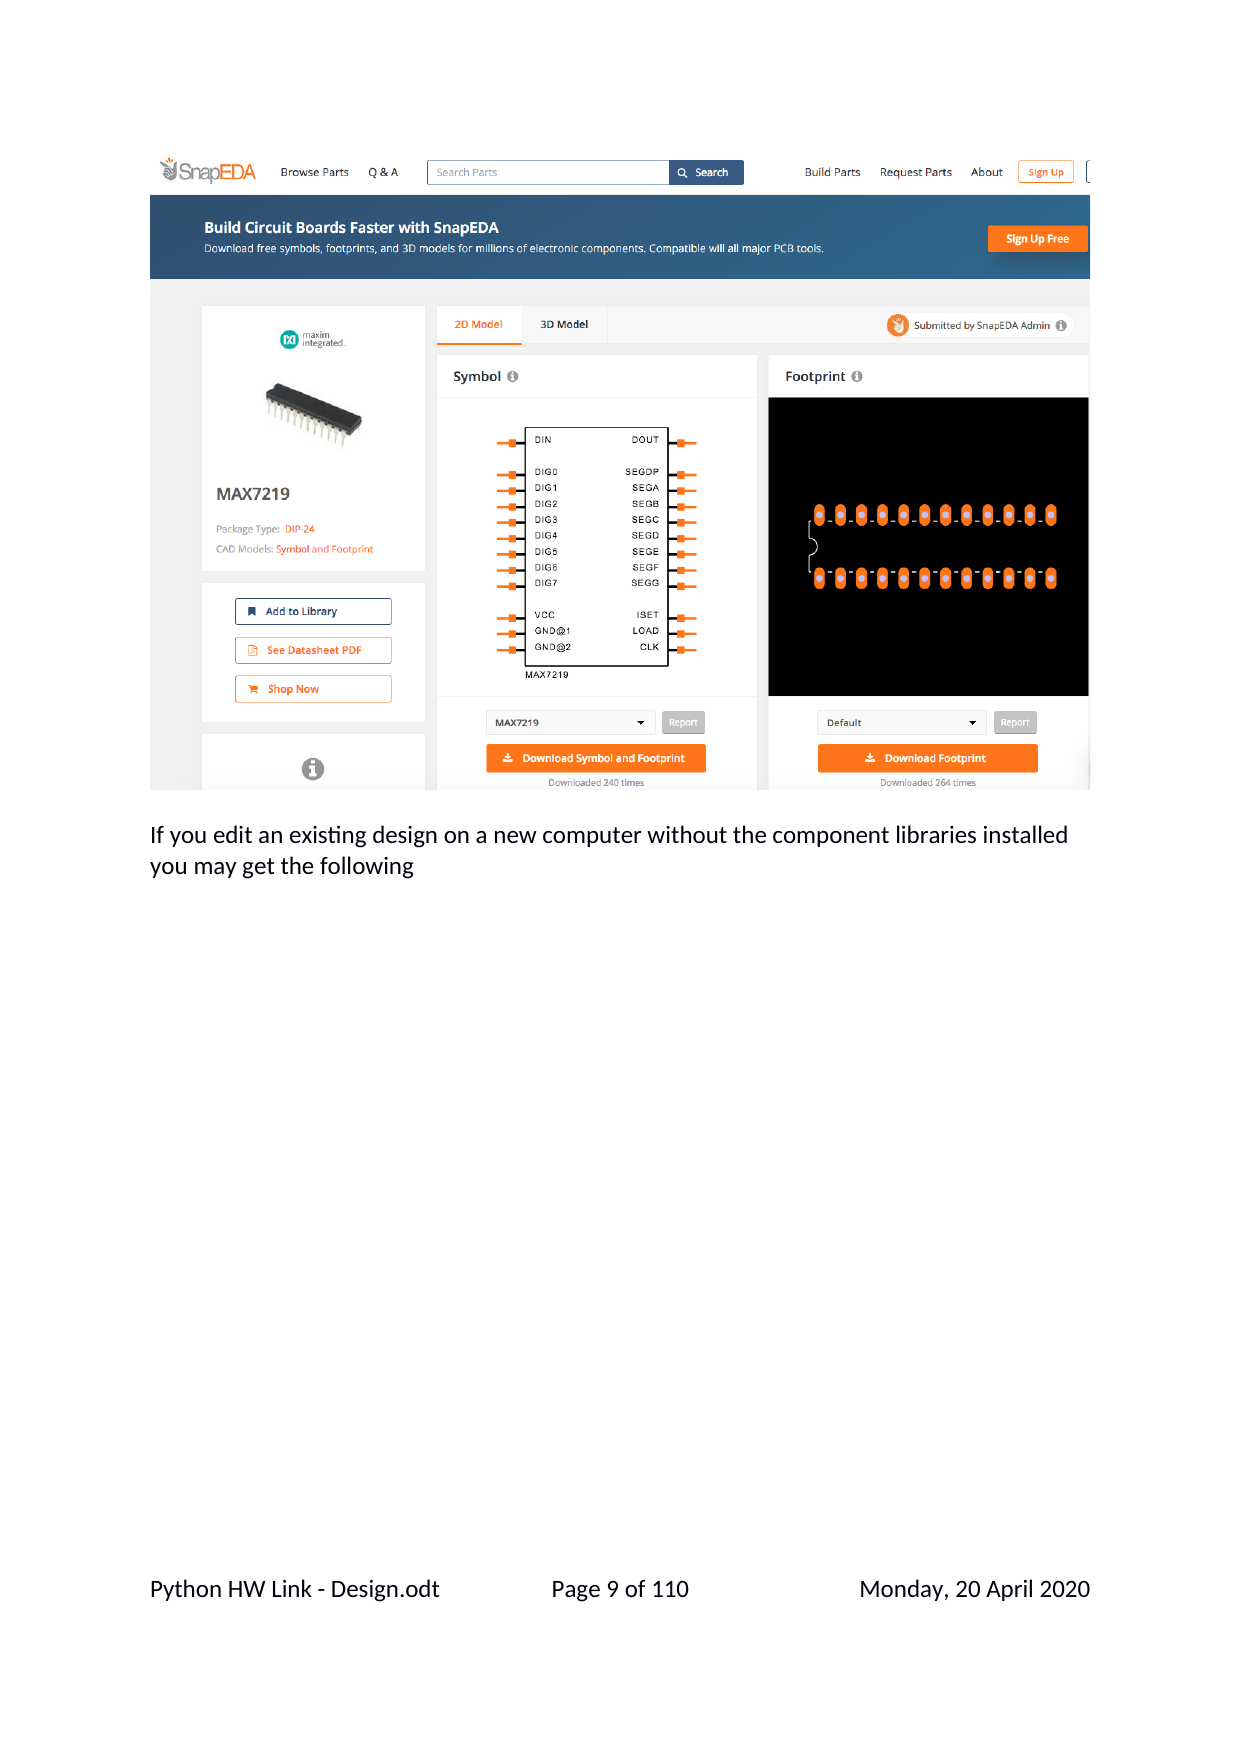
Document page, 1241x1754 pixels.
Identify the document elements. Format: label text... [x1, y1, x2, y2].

picture [150, 150, 1091, 790]
text If you edit an existing design on a new computer without the component libraries installed you may get the following [150, 820, 1090, 881]
